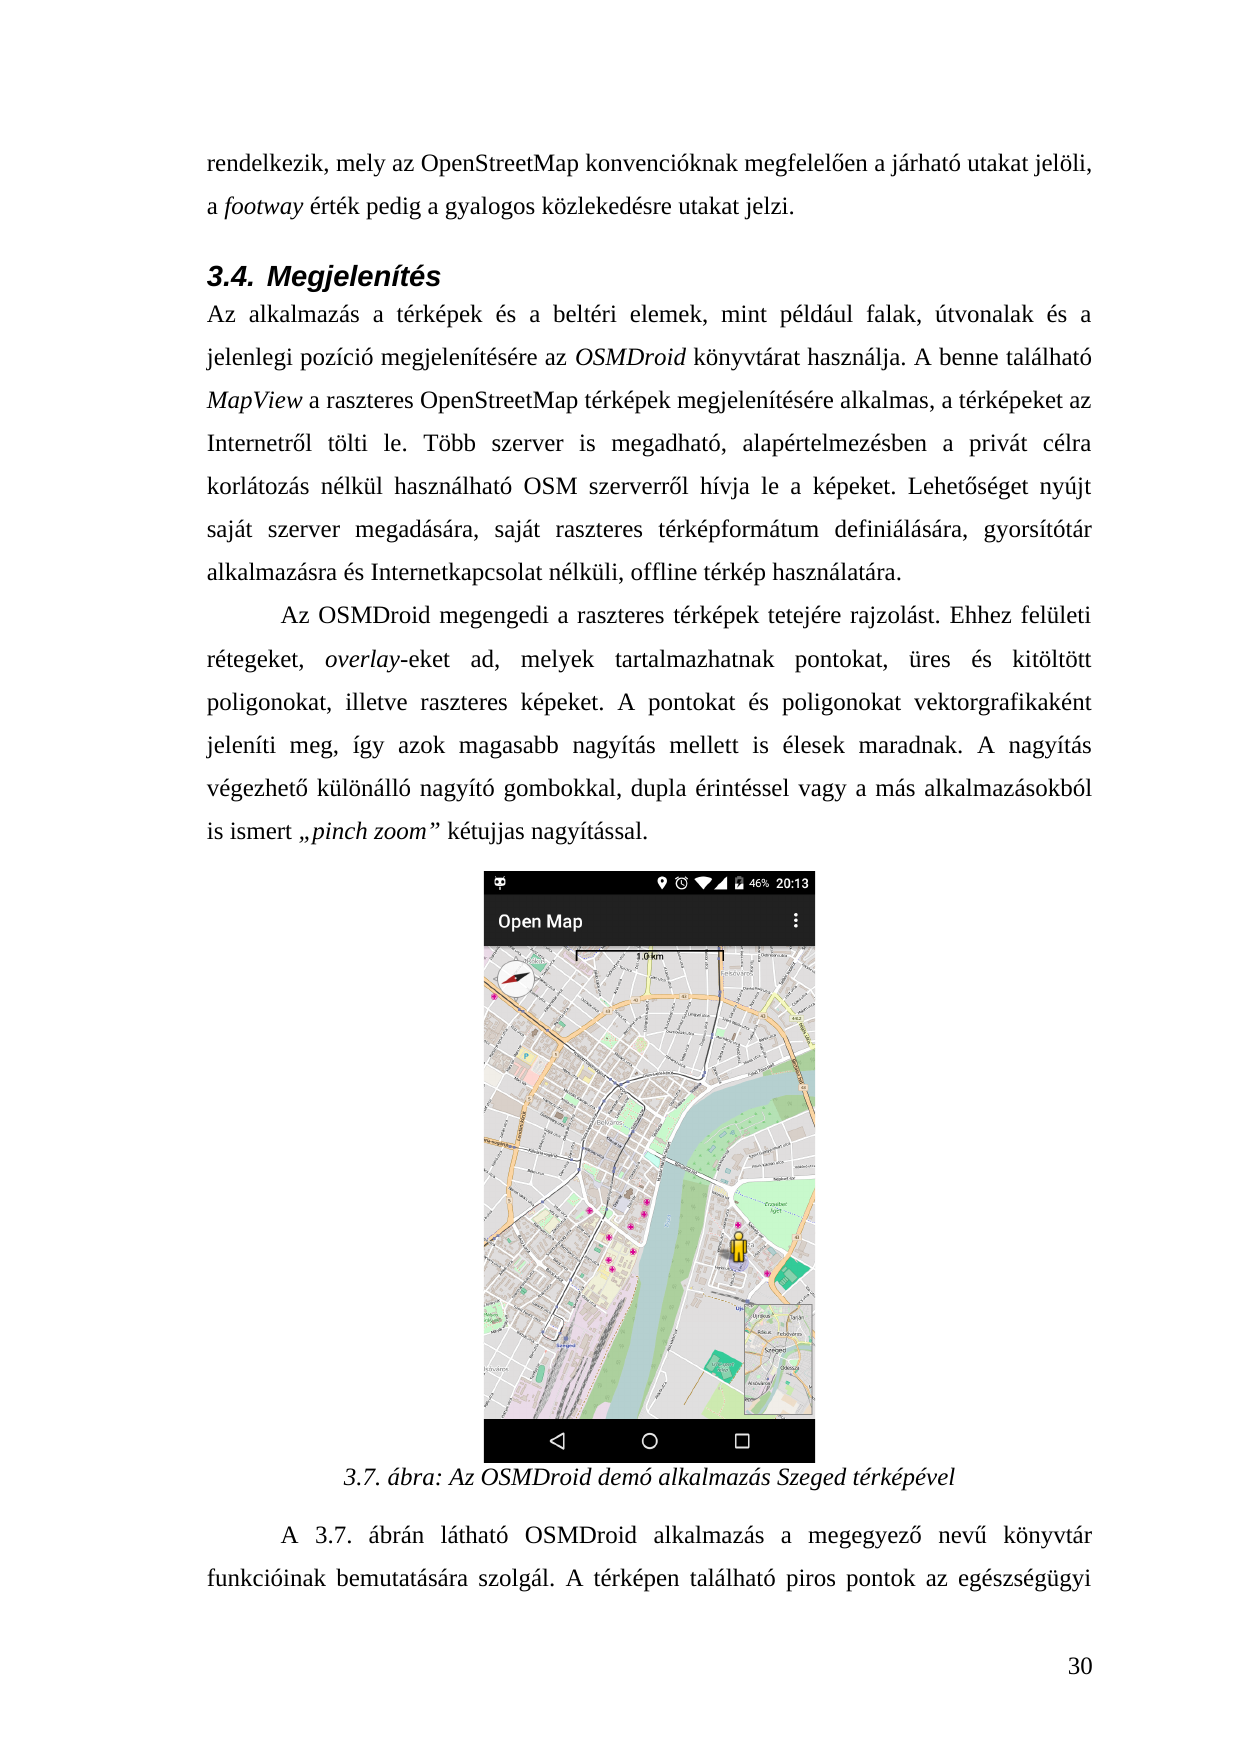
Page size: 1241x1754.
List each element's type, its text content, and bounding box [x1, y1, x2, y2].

subtitle Megjelenítés [207, 259, 1093, 292]
text Az alkalmazás a térképek és a beltéri elemek, mint például falak, útvonalak és a jelenlegi pozíció megjelenítésére az OSMDroid könyvtárat használja. A benne található MapView a raszteres OpenStreetMap térképek megjelenítésére alkalmas, a térképeket az Internetről tölti le. Több szerver is megadható, alapértelmezésben a privát célra korlátozás nélkül használható OSM szerverről hívja le a képeket. Lehetőséget nyújt saját szerver megadására, saját raszteres térképformátum definiálására, gyorsítótár alkalmazásra és Internetkapcsolat nélküli, offline térkép használatára. [207, 299, 1093, 586]
text A 3.7. ábrán látható OSMDroid alkalmazás a megegyező nevű könyvtár funkcióinak bemutatására szolgál. A térképen található piros pontok az egészségügyi [207, 1520, 1093, 1592]
text Az OSMDroid megengedi a raszteres térképek tetejére rajzolást. Ehhez felületi rétegeket, overlay-eket ad, melyek tartalmazhatnak pontokat, üres és kitöltött poligonokat, illetve raszteres képeket. A pontokat és poligonokat vektorgrafikaként jeleníti meg, így azok magasabb nagyítás mellett is élesek maradnak. A nagyítás végezhető különálló nagyító gombokkal, dupla érintéssel vagy a más alkalmazásokból is ismert „pinch zoom” kétujjas nagyítással. [207, 601, 1093, 845]
text rendelkezik, mely az OpenStreetMap konvencióknak megfelelően a járható utakat jelöli, a footway érték pedig a gyalogos közlekedésre utakat jelzi. [207, 148, 1093, 219]
table_header [207, 859, 1093, 1520]
picture [483, 871, 816, 1463]
